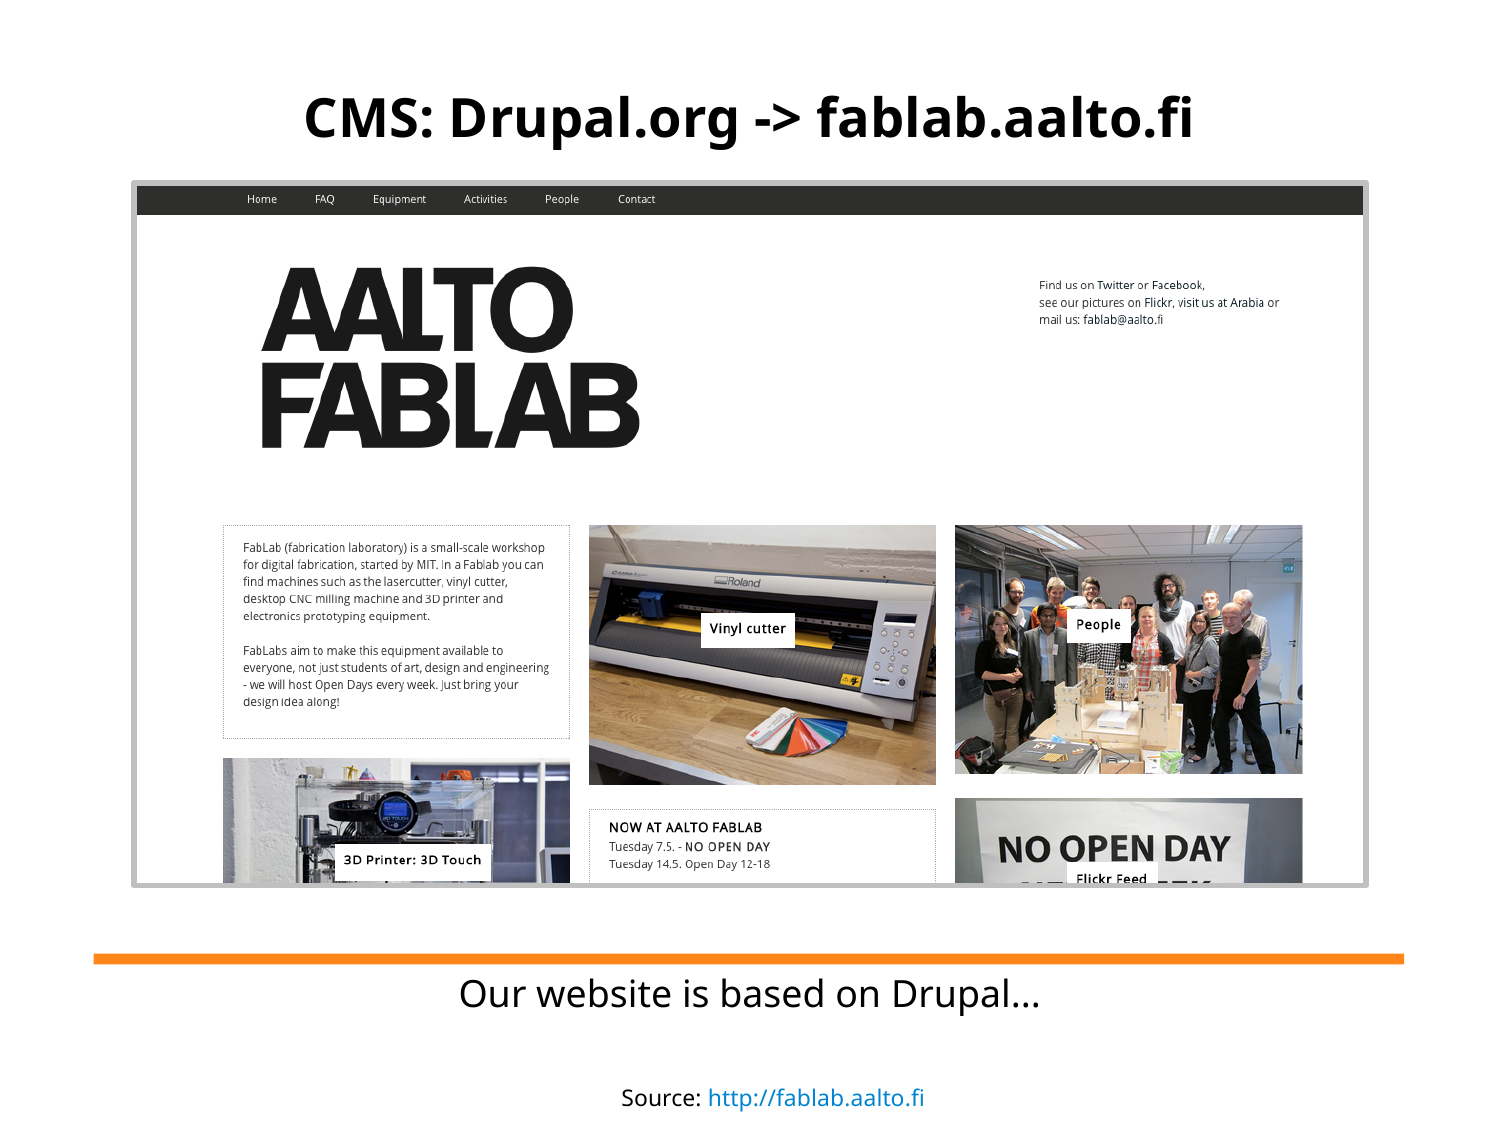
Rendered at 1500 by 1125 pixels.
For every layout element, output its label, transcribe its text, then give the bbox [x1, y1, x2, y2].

text_box Source: http://fablab.aalto.fi [606, 1074, 909, 1119]
title CMS: Drupal.org -> fablab.aalto.fi [75, 44, 1426, 188]
picture [0, 0, 1500, 1125]
text_box Our website is based on Drupal... [91, 960, 1409, 1024]
